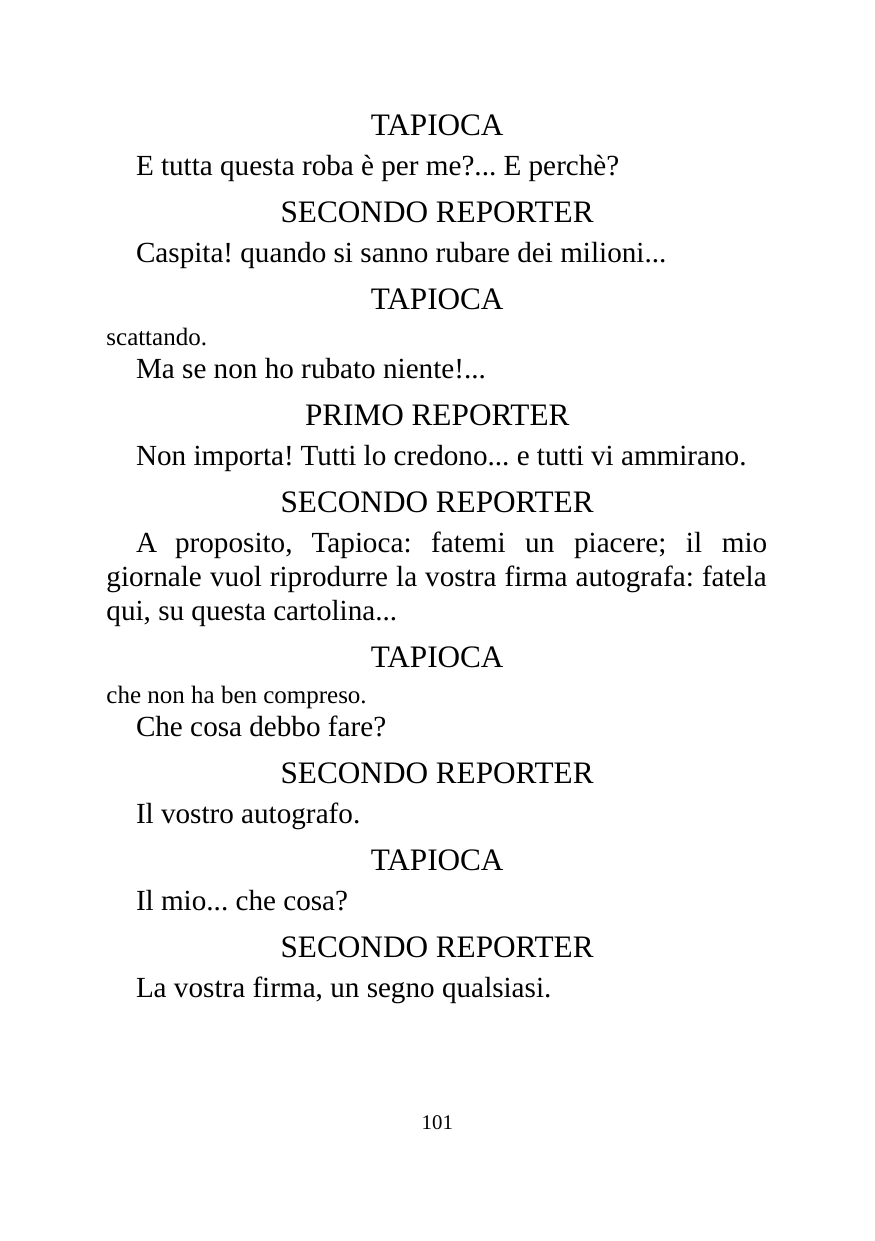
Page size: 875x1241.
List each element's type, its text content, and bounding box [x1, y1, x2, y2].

text Che cosa debbo fare? [106, 709, 768, 742]
text A proposito, Tapioca: fatemi un piacere; il mio giornale vuol riprodurre la vostra firma autografa: fatela qui, su questa cartolina... [106, 526, 768, 626]
text Caspita! quando si sanno rubare dei milioni... [106, 235, 768, 269]
text E tutta questa roba è per me?... E perchè? [106, 148, 768, 182]
text PRIMO REPORTER [106, 397, 768, 432]
text TAPIOCA [106, 106, 768, 142]
text SECONDO REPORTER [106, 754, 768, 790]
text SECONDO REPORTER [106, 193, 768, 229]
text Il mio... che cosa? [106, 883, 768, 917]
text Il vostro autografo. [106, 796, 768, 829]
text SECONDO REPORTER [106, 484, 768, 520]
text Ma se non ho rubato niente!... [106, 351, 768, 385]
text SECONDO REPORTER [106, 928, 768, 964]
text TAPIOCA [106, 841, 768, 877]
text TAPIOCA [106, 638, 768, 674]
text che non ha ben compreso. [106, 680, 768, 709]
text La vostra firma, un segno qualsiasi. [106, 970, 768, 1004]
text TAPIOCA [106, 281, 768, 317]
text Non importa! Tutti lo credono... e tutti vi ammirano. [106, 438, 768, 472]
text scattando. [106, 322, 768, 351]
